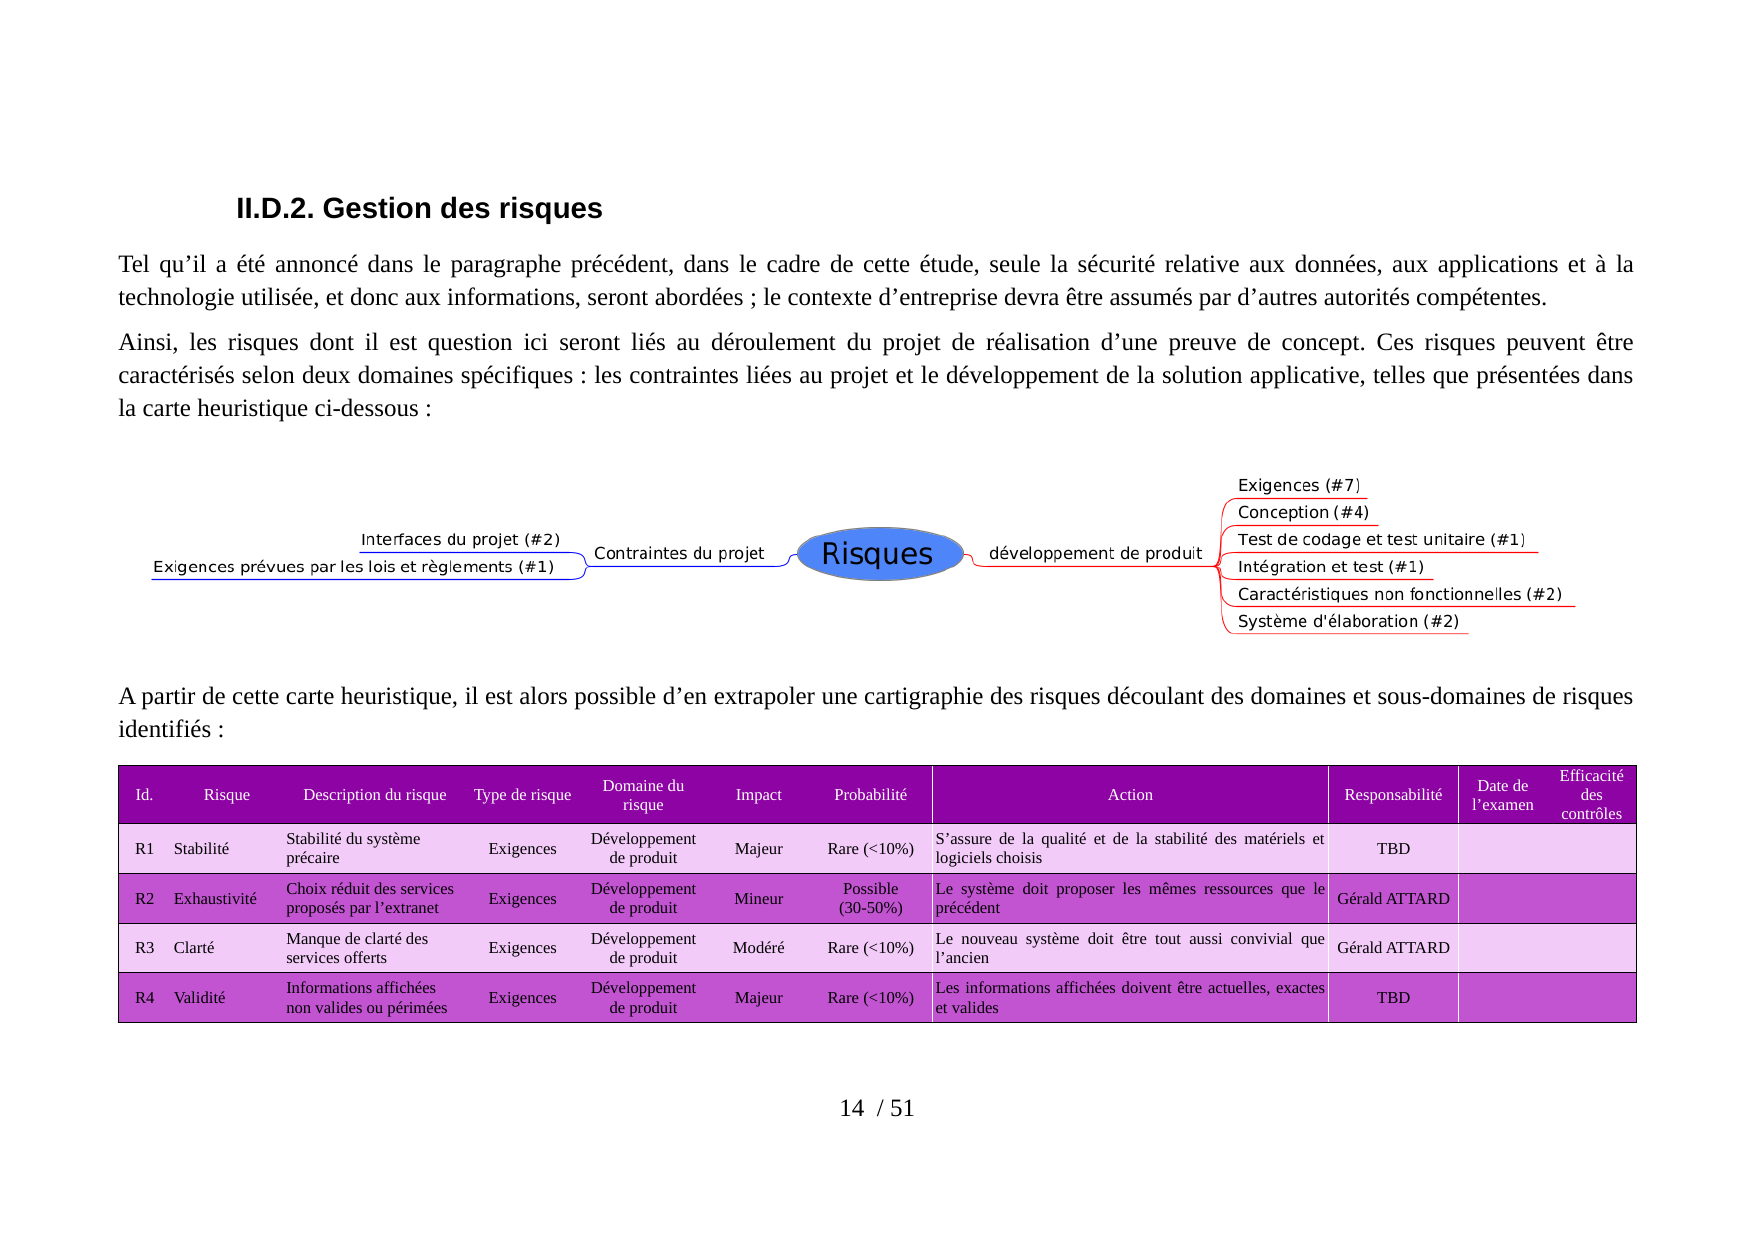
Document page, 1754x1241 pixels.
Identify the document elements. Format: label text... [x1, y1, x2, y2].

table_cell Développement de produit [578, 874, 708, 923]
table_cell Exigences [467, 824, 578, 873]
table_cell Stabilité [171, 824, 283, 873]
table_cell R3 [119, 924, 171, 972]
table_cell Développement de produit [578, 973, 708, 1022]
table_header Action [933, 766, 1328, 823]
table_cell Développement de produit [578, 924, 708, 972]
table_cell Exigences [467, 973, 578, 1022]
table_cell [1459, 874, 1547, 923]
table_cell [1459, 824, 1547, 873]
table_cell Rare (<10%) [809, 824, 932, 873]
table_cell [1547, 973, 1636, 1022]
table_header Domaine du risque [578, 766, 708, 823]
text A partir de cette carte heuristique, il est alors possible d’en extrapoler une cartigraphie des risques découlant des domaines et sous-domaines de risques identifiés : [118, 681, 1636, 743]
table_cell R4 [119, 973, 171, 1022]
table_cell TBD [1329, 824, 1458, 873]
table_header Id. [119, 766, 171, 823]
table_cell Majeur [708, 973, 809, 1022]
table_cell Majeur [708, 824, 809, 873]
table_cell Mineur [708, 874, 809, 923]
text Tel qu’il a été annoncé dans le paragraphe précédent, dans le cadre de cette étude, seule la sécurité relative aux données, aux applications et à la technologie utilisée, et donc aux informations, seront abordées ; le contexte d’entreprise devra être assumés par d’autres autorités compétentes. [118, 249, 1636, 311]
table_cell Exhaustivité [171, 874, 283, 923]
table_header Responsabilité [1329, 766, 1458, 823]
text Ainsi, les risques dont il est question ici seront liés au déroulement du projet de réalisation d’une preuve de concept. Ces risques peuvent être caractérisés selon deux domaines spécifiques : les contraintes liées au projet et le développement de la solution applicative, telles que présentées dans la carte heuristique ci-dessous : [118, 327, 1636, 422]
table_cell Les informations affichées doivent être actuelles, exactes et valides [933, 973, 1328, 1022]
table_cell Rare (<10%) [809, 973, 932, 1022]
table_cell Possible (30-50%) [809, 874, 932, 923]
table_header Risque [171, 766, 283, 823]
table_header Date de l’examen [1459, 766, 1547, 823]
table_cell [1547, 824, 1636, 873]
table_cell Exigences [467, 874, 578, 923]
table_cell Choix réduit des services proposés par l’extranet [283, 874, 467, 923]
table_cell Développement de produit [578, 824, 708, 873]
table_header Impact [708, 766, 809, 823]
table_cell Gérald ATTARD [1329, 874, 1458, 923]
table_header Description du risque [283, 766, 467, 823]
table_header Type de risque [467, 766, 578, 823]
table_cell S’assure de la qualité et de la stabilité des matériels et logiciels choisis [933, 824, 1328, 873]
table_cell Gérald ATTARD [1329, 924, 1458, 972]
table_cell Rare (<10%) [809, 924, 932, 972]
table_cell TBD [1329, 973, 1458, 1022]
table_cell [1459, 924, 1547, 972]
table_cell Exigences [467, 924, 578, 972]
table_cell R2 [119, 874, 171, 923]
picture [120, 437, 1634, 666]
table_cell [1459, 973, 1547, 1022]
table_cell Clarté [171, 924, 283, 972]
table_cell Manque de clarté des services offerts [283, 924, 467, 972]
table_cell [1547, 924, 1636, 972]
table_cell Le nouveau système doit être tout aussi convivial que l’ancien [933, 924, 1328, 972]
table_cell Modéré [708, 924, 809, 972]
table_cell Validité [171, 973, 283, 1022]
table_header Probabilité [809, 766, 932, 823]
table_cell Stabilité du système précaire [283, 824, 467, 873]
table_cell R1 [119, 824, 171, 873]
subtitle Gestion des risques [118, 191, 1636, 225]
table_cell [1547, 874, 1636, 923]
table_cell Le système doit proposer les mêmes ressources que le précédent [933, 874, 1328, 923]
table_cell Informations affichées non valides ou périmées [283, 973, 467, 1022]
table_header Efficacité des contrôles [1547, 766, 1636, 823]
